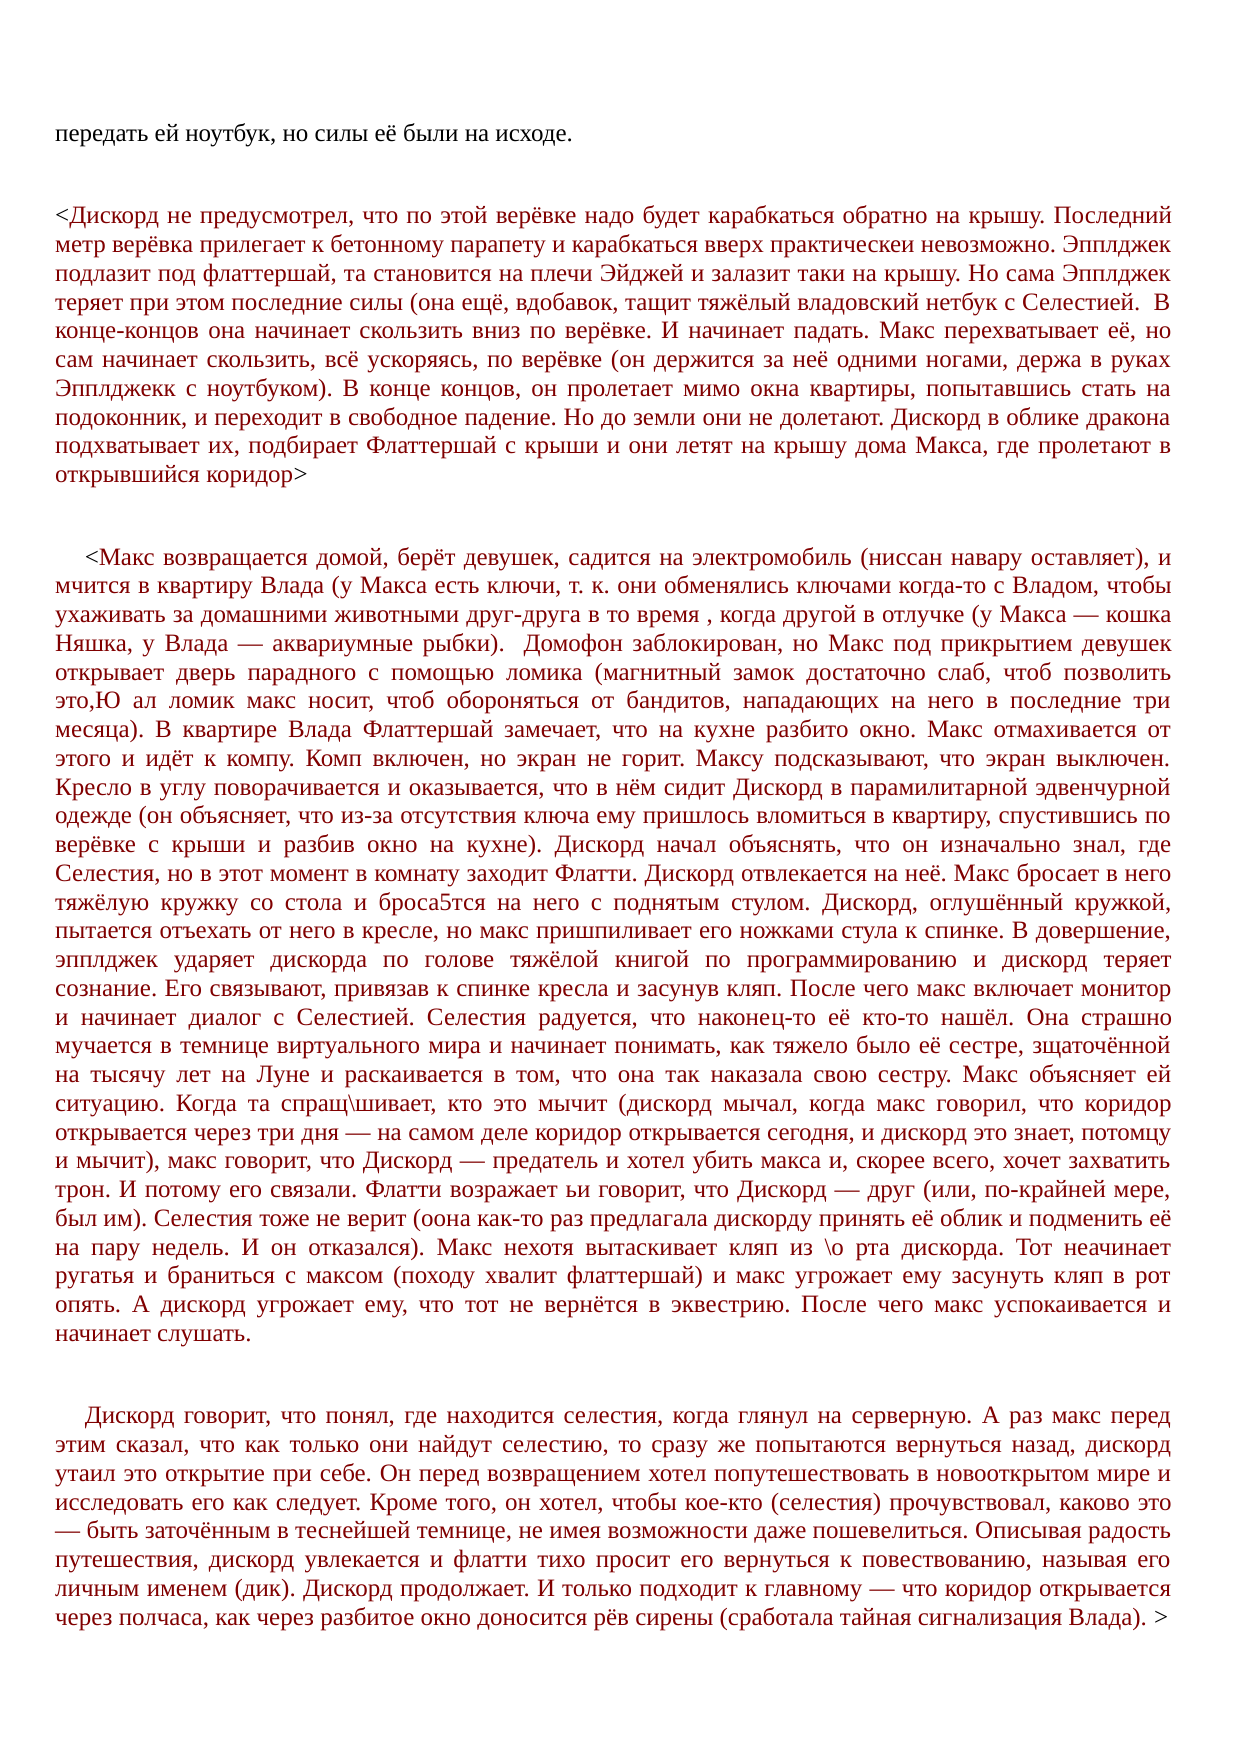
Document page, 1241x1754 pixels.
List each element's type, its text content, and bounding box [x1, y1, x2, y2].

text <Макс возвращается домой, берёт девушек, садится на электромобиль (ниссан навару оставляет), и мчится в квартиру Влада (у Макса есть ключи, т. к. они обменялись ключами когда-то с Владом, чтобы ухаживать за домашними животными друг-друга в то время , когда другой в отлучке (у Макса — кошка Няшка, у Влада — аквариумные рыбки). Домофон заблокирован, но Макс под прикрытием девушек открывает дверь парадного с помощью ломика (магнитный замок достаточно слаб, чтоб позволить это,Ю ал ломик макс носит, чтоб обороняться от бандитов, нападающих на него в последние три месяца). В квартире Влада Флаттершай замечает, что на кухне разбито окно. Макс отмахивается от этого и идёт к компу. Комп включен, но экран не горит. Максу подсказывают, что экран выключен. Кресло в углу поворачивается и оказывается, что в нём сидит Дискорд в парамилитарной эдвенчурной одежде (он объясняет, что из-за отсутствия ключа ему пришлось вломиться в квартиру, спустившись по верёвке с крыши и разбив окно на кухне). Дискорд начал объяснять, что он изначально знал, где Селестия, но в этот момент в комнату заходит Флатти. Дискорд отвлекается на неё. Макс бросает в него тяжёлую кружку со стола и броса5тся на него с поднятым стулом. Дискорд, оглушённый кружкой, пытается отъехать от него в кресле, но макс пришпиливает его ножками стула к спинке. В довершение, эпплджек ударяет дискорда по голове тяжёлой книгой по программированию и дискорд теряет сознание. Его связывают, привязав к спинке кресла и засунув кляп. После чего макс включает монитор и начинает диалог с Селестией. Селестия радуется, что наконец-то её кто-то нашёл. Она страшно мучается в темнице виртуального мира и начинает понимать, как тяжело было её сестре, зщаточённой на тысячу лет на Луне и раскаивается в том, что она так наказала свою сестру. Макс объясняет ей ситуацию. Когда та спращ\шивает, кто это мычит (дискорд мычал, когда макс говорил, что коридор открывается через три дня — на самом деле коридор открывается сегодня, и дискорд это знает, потомцу и мычит), макс говорит, что Дискорд — предатель и хотел убить макса и, скорее всего, хочет захватить трон. И потому его связали. Флатти возражает ьи говорит, что Дискорд — друг (или, по-крайней мере, был им). Селестия тоже не верит (оона как-то раз предлагала дискорду принять её облик и подменить её на пару недель. И он отказался). Макс нехотя вытаскивает кляп из \о рта дискорда. Тот неачинает ругатья и браниться с максом (походу хвалит флаттершай) и макс угрожает ему засунуть кляп в рот опять. А дискорд угрожает ему, что тот не вернётся в эквестрию. После чего макс успокаивается и начинает слушать. [55, 542, 1172, 1347]
text передать ей ноутбук, но силы её были на исходе. [55, 118, 1172, 147]
text <Дискорд не предусмотрел, что по этой верёвке надо будет карабкаться обратно на крышу. Последний метр верёвка прилегает к бетонному парапету и карабкаться вверх практическеи невозможно. Эпплджек подлазит под флаттершай, та становится на плечи Эйджей и залазит таки на крышу. Но сама Эпплджек теряет при этом последние силы (она ещё, вдобавок, тащит тяжёлый владовский нетбук с Селестией. В конце-концов она начинает скользить вниз по верёвке. И начинает падать. Макс перехватывает её, но сам начинает скользить, всё ускоряясь, по верёвке (он держится за неё одними ногами, держа в руках Эпплджекк с ноутбуком). В конце концов, он пролетает мимо окна квартиры, попытавшись стать на подоконник, и переходит в свободное падение. Но до земли они не долетают. Дискорд в облике дракона подхватывает их, подбирает Флаттершай с крыши и они летят на крышу дома Макса, где пролетают в открывшийся коридор> [55, 201, 1172, 488]
text Дискорд говорит, что понял, где находится селестия, когда глянул на серверную. А раз макс перед этим сказал, что как только они найдут селестию, то сразу же попытаются вернуться назад, дискорд утаил это открытие при себе. Он перед возвращением хотел попутешествовать в новооткрытом мире и исследовать его как следует. Кроме того, он хотел, чтобы кое-кто (селестия) прочувствовал, каково это — быть заточённым в теснейшей темнице, не имея возможности даже пошевелиться. Описывая радость путешествия, дискорд увлекается и флатти тихо просит его вернуться к повествованию, называя его личным именем (дик). Дискорд продолжает. И только подходит к главному — что коридор открывается через полчаса, как через разбитое окно доносится рёв сирены (сработала тайная сигнализация Влада). > [55, 1401, 1172, 1631]
